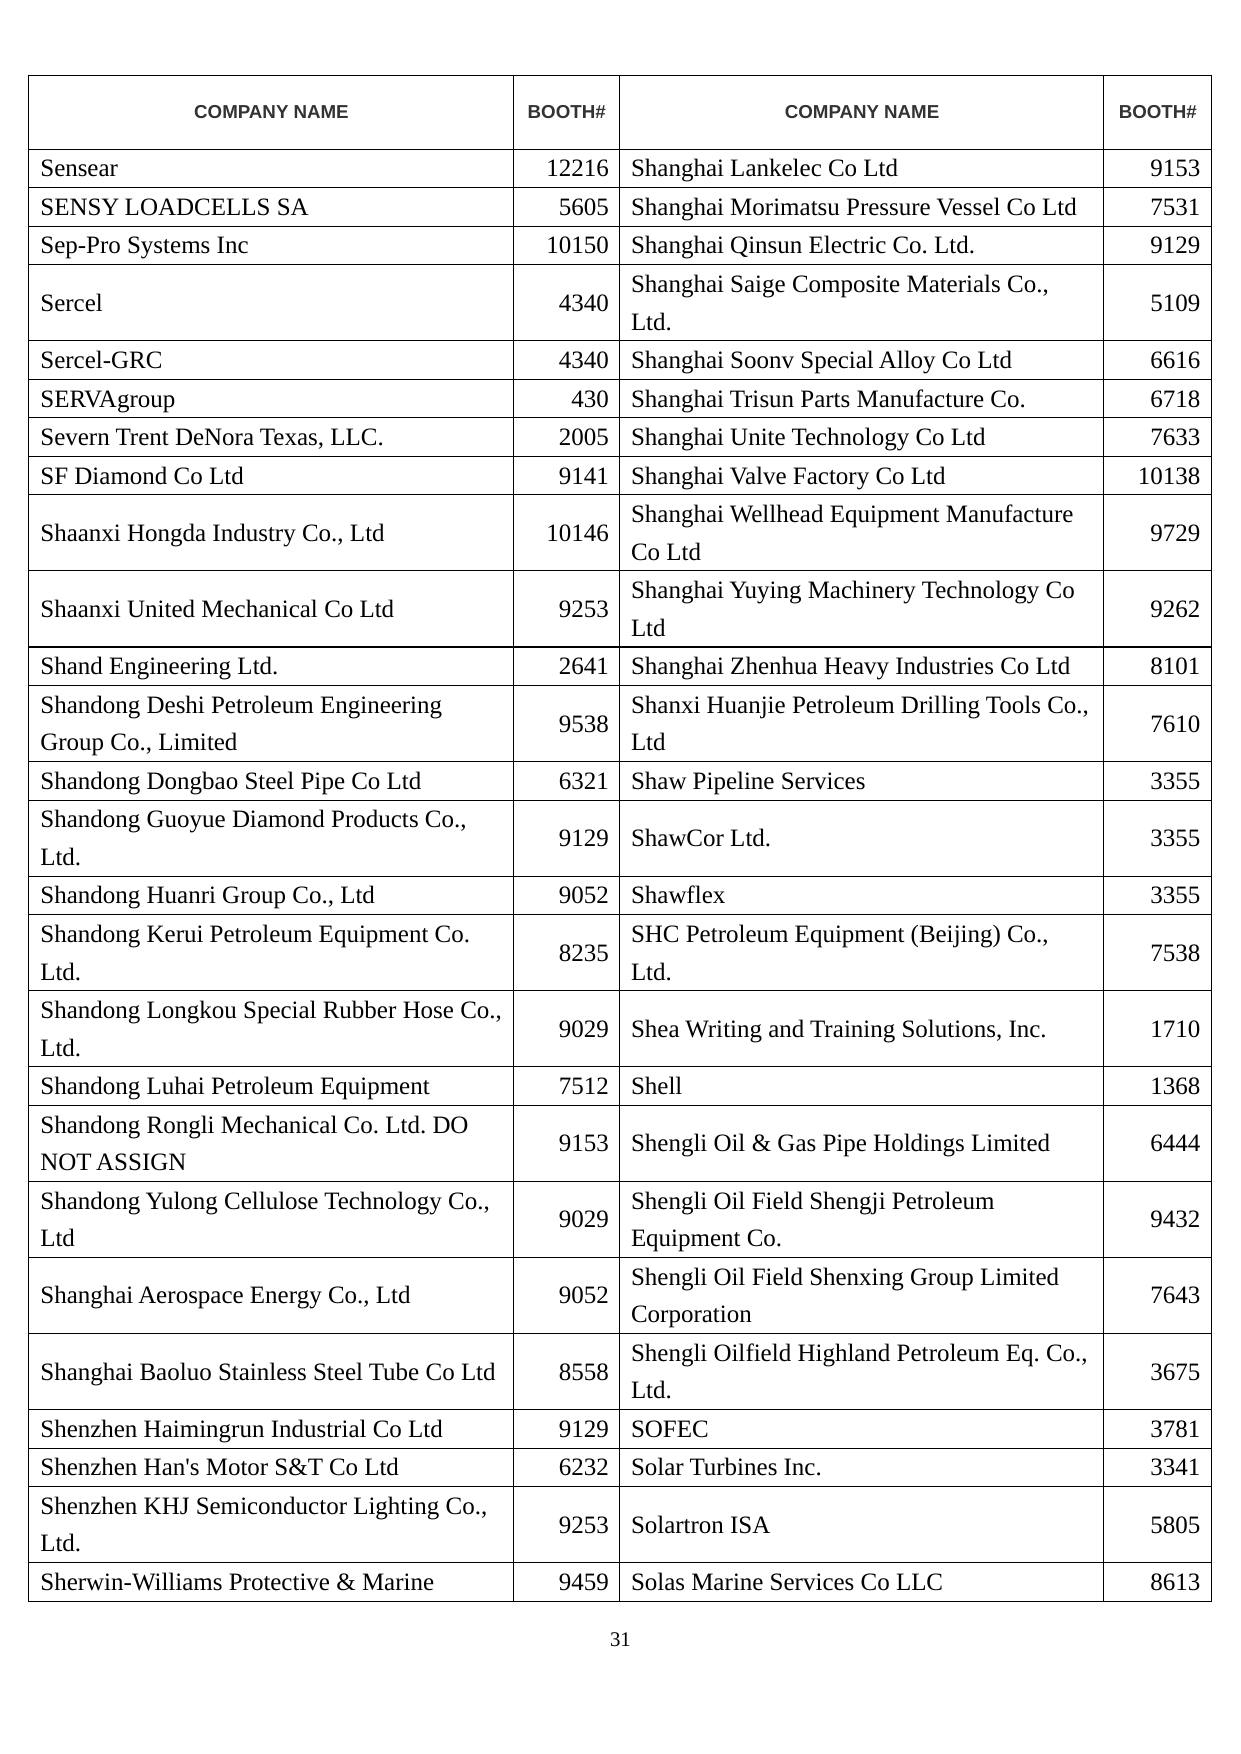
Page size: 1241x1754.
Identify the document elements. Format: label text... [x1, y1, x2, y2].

table_cell Shenzhen Han's Motor S&T Co Ltd [29, 1449, 513, 1486]
table_cell 6321 [514, 762, 619, 799]
table_cell Shengli Oilfield Highland Petroleum Eq. Co., Ltd. [620, 1334, 1103, 1409]
table_header COMPANY NAME [29, 76, 513, 148]
table_cell Sherwin-Williams Protective & Marine [29, 1563, 513, 1601]
table_cell 12216 [514, 150, 619, 187]
table_cell 6718 [1104, 380, 1211, 417]
table_cell Shengli Oil Field Shengji Petroleum Equipment Co. [620, 1182, 1103, 1257]
table_cell 3341 [1104, 1449, 1211, 1486]
table_cell SERVAgroup [29, 380, 513, 417]
table_cell Shanghai Soonv Special Alloy Co Ltd [620, 341, 1103, 379]
table_cell Shawflex [620, 877, 1103, 914]
table_cell 9153 [1104, 150, 1211, 187]
table_cell 3355 [1104, 877, 1211, 914]
table_cell 9141 [514, 457, 619, 494]
table_cell 9029 [514, 1182, 619, 1257]
table_cell Solar Turbines Inc. [620, 1449, 1103, 1486]
table_cell Shaw Pipeline Services [620, 762, 1103, 799]
table_cell 6616 [1104, 341, 1211, 379]
table_cell 4340 [514, 265, 619, 340]
table_cell 2641 [514, 648, 619, 685]
table_cell 9538 [514, 686, 619, 761]
table_cell 1368 [1104, 1067, 1211, 1105]
table_cell 7512 [514, 1067, 619, 1105]
table_cell Shanghai Baoluo Stainless Steel Tube Co Ltd [29, 1334, 513, 1409]
table_cell 3675 [1104, 1334, 1211, 1409]
table_cell 8613 [1104, 1563, 1211, 1601]
table_cell 9729 [1104, 495, 1211, 570]
table_header BOOTH# [514, 76, 619, 148]
table_cell Shandong Yulong Cellulose Technology Co., Ltd [29, 1182, 513, 1257]
table_cell 6444 [1104, 1106, 1211, 1181]
table_cell ShawCor Ltd. [620, 801, 1103, 876]
table_cell Shandong Luhai Petroleum Equipment [29, 1067, 513, 1105]
table_cell Severn Trent DeNora Texas, LLC. [29, 418, 513, 456]
table_cell 7610 [1104, 686, 1211, 761]
table_cell Shea Writing and Training Solutions, Inc. [620, 991, 1103, 1066]
table_cell 9262 [1104, 571, 1211, 646]
table_cell 6232 [514, 1449, 619, 1486]
table_cell Shandong Deshi Petroleum Engineering Group Co., Limited [29, 686, 513, 761]
table_cell Solas Marine Services Co LLC [620, 1563, 1103, 1601]
table_cell 3355 [1104, 762, 1211, 799]
table_cell 8235 [514, 915, 619, 990]
table_cell 7633 [1104, 418, 1211, 456]
table_cell Shand Engineering Ltd. [29, 648, 513, 685]
table_cell Shenzhen Haimingrun Industrial Co Ltd [29, 1410, 513, 1447]
table_cell Shanghai Lankelec Co Ltd [620, 150, 1103, 187]
table_cell 10146 [514, 495, 619, 570]
table_cell SOFEC [620, 1410, 1103, 1447]
table_cell Sensear [29, 150, 513, 187]
table_cell Sercel-GRC [29, 341, 513, 379]
table_cell Shanghai Wellhead Equipment Manufacture Co Ltd [620, 495, 1103, 570]
table_cell 4340 [514, 341, 619, 379]
table_cell SF Diamond Co Ltd [29, 457, 513, 494]
table_cell Shanghai Qinsun Electric Co. Ltd. [620, 227, 1103, 264]
table_cell Shandong Dongbao Steel Pipe Co Ltd [29, 762, 513, 799]
table_cell Shandong Rongli Mechanical Co. Ltd. DO NOT ASSIGN [29, 1106, 513, 1181]
table_cell Sercel [29, 265, 513, 340]
table_cell Sep-Pro Systems Inc [29, 227, 513, 264]
table_cell 10138 [1104, 457, 1211, 494]
table_cell Shanghai Aerospace Energy Co., Ltd [29, 1258, 513, 1333]
table_cell 7531 [1104, 188, 1211, 226]
table_cell 9029 [514, 991, 619, 1066]
table_cell 9052 [514, 877, 619, 914]
table_cell Solartron ISA [620, 1487, 1103, 1562]
table_cell 5109 [1104, 265, 1211, 340]
table_cell 9459 [514, 1563, 619, 1601]
table_header COMPANY NAME [620, 76, 1103, 148]
table_cell Shanghai Yuying Machinery Technology Co Ltd [620, 571, 1103, 646]
table_cell SENSY LOADCELLS SA [29, 188, 513, 226]
table_cell 9432 [1104, 1182, 1211, 1257]
table_cell Shaanxi Hongda Industry Co., Ltd [29, 495, 513, 570]
table_cell Shanghai Trisun Parts Manufacture Co. [620, 380, 1103, 417]
table_cell Shandong Longkou Special Rubber Hose Co., Ltd. [29, 991, 513, 1066]
table_cell 7643 [1104, 1258, 1211, 1333]
table_cell Shandong Kerui Petroleum Equipment Co. Ltd. [29, 915, 513, 990]
table_cell 9129 [514, 801, 619, 876]
table_cell 3355 [1104, 801, 1211, 876]
table_cell Shenzhen KHJ Semiconductor Lighting Co., Ltd. [29, 1487, 513, 1562]
table_cell 430 [514, 380, 619, 417]
table_cell SHC Petroleum Equipment (Beijing) Co., Ltd. [620, 915, 1103, 990]
table_cell 9129 [514, 1410, 619, 1447]
table_cell Shengli Oil & Gas Pipe Holdings Limited [620, 1106, 1103, 1181]
table_cell Shandong Guoyue Diamond Products Co., Ltd. [29, 801, 513, 876]
table_cell 1710 [1104, 991, 1211, 1066]
table_cell Shanghai Saige Composite Materials Co., Ltd. [620, 265, 1103, 340]
table_cell 9153 [514, 1106, 619, 1181]
table_cell 9253 [514, 571, 619, 646]
table_cell 9253 [514, 1487, 619, 1562]
table_cell 7538 [1104, 915, 1211, 990]
table_header BOOTH# [1104, 76, 1211, 148]
table_cell 10150 [514, 227, 619, 264]
table_cell Shell [620, 1067, 1103, 1105]
table_cell Shandong Huanri Group Co., Ltd [29, 877, 513, 914]
table_cell Shanghai Morimatsu Pressure Vessel Co Ltd [620, 188, 1103, 226]
table_cell 8101 [1104, 648, 1211, 685]
table_cell 5805 [1104, 1487, 1211, 1562]
table_cell Shengli Oil Field Shenxing Group Limited Corporation [620, 1258, 1103, 1333]
table_cell 9129 [1104, 227, 1211, 264]
table_cell Shaanxi United Mechanical Co Ltd [29, 571, 513, 646]
table_cell 5605 [514, 188, 619, 226]
table_cell 2005 [514, 418, 619, 456]
table_cell 8558 [514, 1334, 619, 1409]
table_cell Shanghai Unite Technology Co Ltd [620, 418, 1103, 456]
table_cell Shanxi Huanjie Petroleum Drilling Tools Co., Ltd [620, 686, 1103, 761]
table_cell 3781 [1104, 1410, 1211, 1447]
table_cell Shanghai Zhenhua Heavy Industries Co Ltd [620, 648, 1103, 685]
table_cell Shanghai Valve Factory Co Ltd [620, 457, 1103, 494]
table_cell 9052 [514, 1258, 619, 1333]
